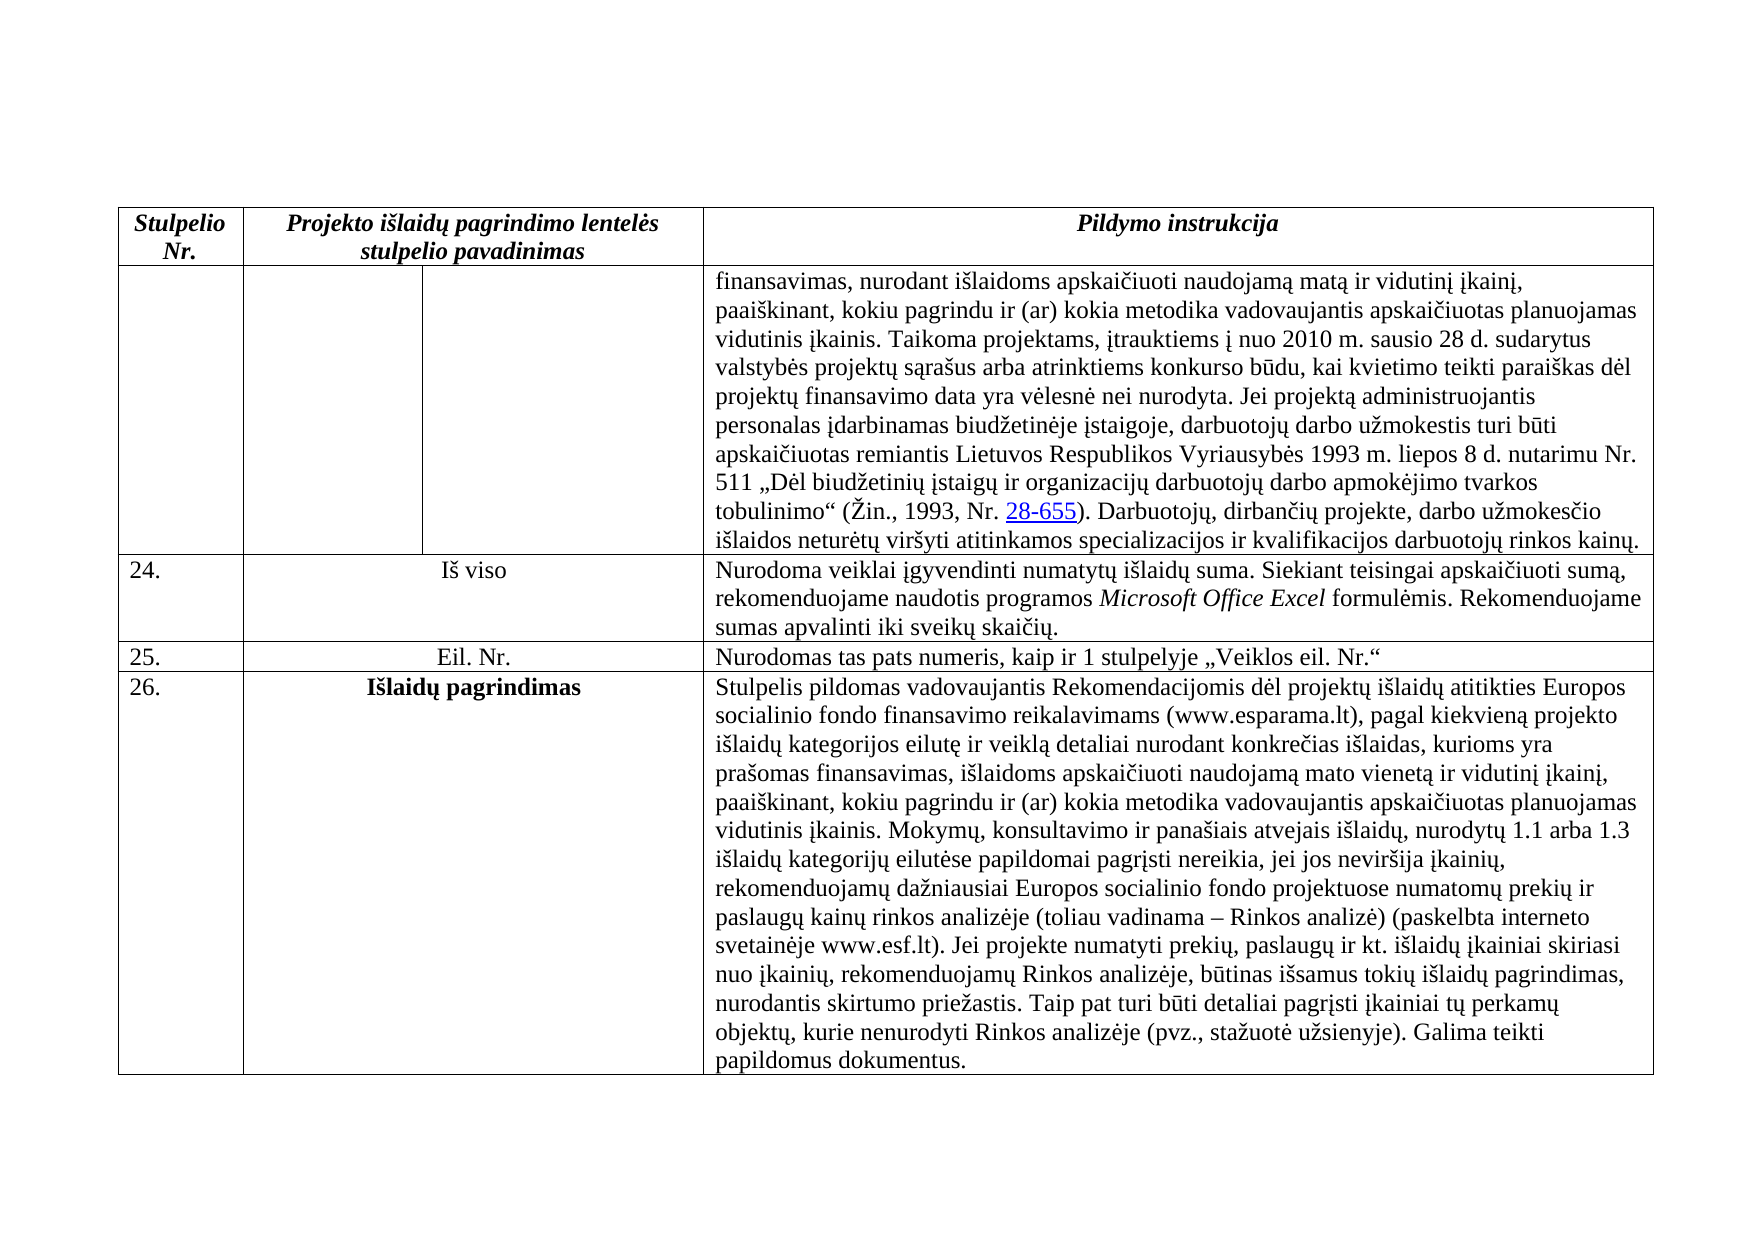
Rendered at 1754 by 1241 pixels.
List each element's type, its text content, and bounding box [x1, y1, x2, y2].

table_cell Eil. Nr. [244, 642, 703, 671]
table_cell 25. [119, 642, 243, 671]
table_cell [119, 266, 243, 554]
table_cell Stulpelis pildomas vadovaujantis Rekomendacijomis dėl projektų išlaidų atitikties Europos socialinio fondo finansavimo reikalavimams (www.esparama.lt), pagal kiekvieną projekto išlaidų kategorijos eilutę ir veiklą detaliai nurodant konkrečias išlaidas, kurioms yra prašomas finansavimas, išlaidoms apskaičiuoti naudojamą mato vienetą ir vidutinį įkainį, paaiškinant, kokiu pagrindu ir (ar) kokia metodika vadovaujantis apskaičiuotas planuojamas vidutinis įkainis. Mokymų, konsultavimo ir panašiais atvejais išlaidų, nurodytų 1.1 arba 1.3 išlaidų kategorijų eilutėse papildomai pagrįsti nereikia, jei jos neviršija įkainių, rekomenduojamų dažniausiai Europos socialinio fondo projektuose numatomų prekių ir paslaugų kainų rinkos analizėje (toliau vadinama – Rinkos analizė) (paskelbta interneto svetainėje www.esf.lt). Jei projekte numatyti prekių, paslaugų ir kt. išlaidų įkainiai skiriasi nuo įkainių, rekomenduojamų Rinkos analizėje, būtinas išsamus tokių išlaidų pagrindimas, nurodantis skirtumo priežastis. Taip pat turi būti detaliai pagrįsti įkainiai tų perkamų objektų, kurie nenurodyti Rinkos analizėje (pvz., stažuotė užsienyje). Galima teikti papildomus dokumentus. [704, 672, 1653, 1074]
table_cell 24. [119, 555, 243, 641]
table_cell [244, 266, 422, 554]
table_cell Išlaidų pagrindimas [244, 672, 703, 1074]
table_header Projekto išlaidų pagrindimo lentelės stulpelio pavadinimas [244, 208, 703, 265]
table_header Pildymo instrukcija [704, 208, 1653, 265]
table_cell [423, 266, 703, 554]
table_cell Nurodoma veiklai įgyvendinti numatytų išlaidų suma. Siekiant teisingai apskaičiuoti sumą, rekomenduojame naudotis programos Microsoft Office Excel formulėmis. Rekomenduojame sumas apvalinti iki sveikų skaičių. [704, 555, 1653, 641]
table_cell finansavimas, nurodant išlaidoms apskaičiuoti naudojamą matą ir vidutinį įkainį, paaiškinant, kokiu pagrindu ir (ar) kokia metodika vadovaujantis apskaičiuotas planuojamas vidutinis įkainis. Taikoma projektams, įtrauktiems į nuo 2010 m. sausio 28 d. sudarytus valstybės projektų sąrašus arba atrinktiems konkurso būdu, kai kvietimo teikti paraiškas dėl projektų finansavimo data yra vėlesnė nei nurodyta. Jei projektą administruojantis personalas įdarbinamas biudžetinėje įstaigoje, darbuotojų darbo užmokestis turi būti apskaičiuotas remiantis Lietuvos Respublikos Vyriausybės 1993 m. liepos 8 d. nutarimu Nr. 511 „Dėl biudžetinių įstaigų ir organizacijų darbuotojų darbo apmokėjimo tvarkos tobulinimo“ (Žin., 1993, Nr. 28-655). Darbuotojų, dirbančių projekte, darbo užmokesčio išlaidos neturėtų viršyti atitinkamos specializacijos ir kvalifikacijos darbuotojų rinkos kainų. [704, 266, 1653, 554]
table_cell Iš viso [244, 555, 703, 641]
table_header Stulpelio Nr. [119, 208, 243, 265]
table_cell 26. [119, 672, 243, 1074]
table_cell Nurodomas tas pats numeris, kaip ir 1 stulpelyje „Veiklos eil. Nr.“ [704, 642, 1653, 671]
